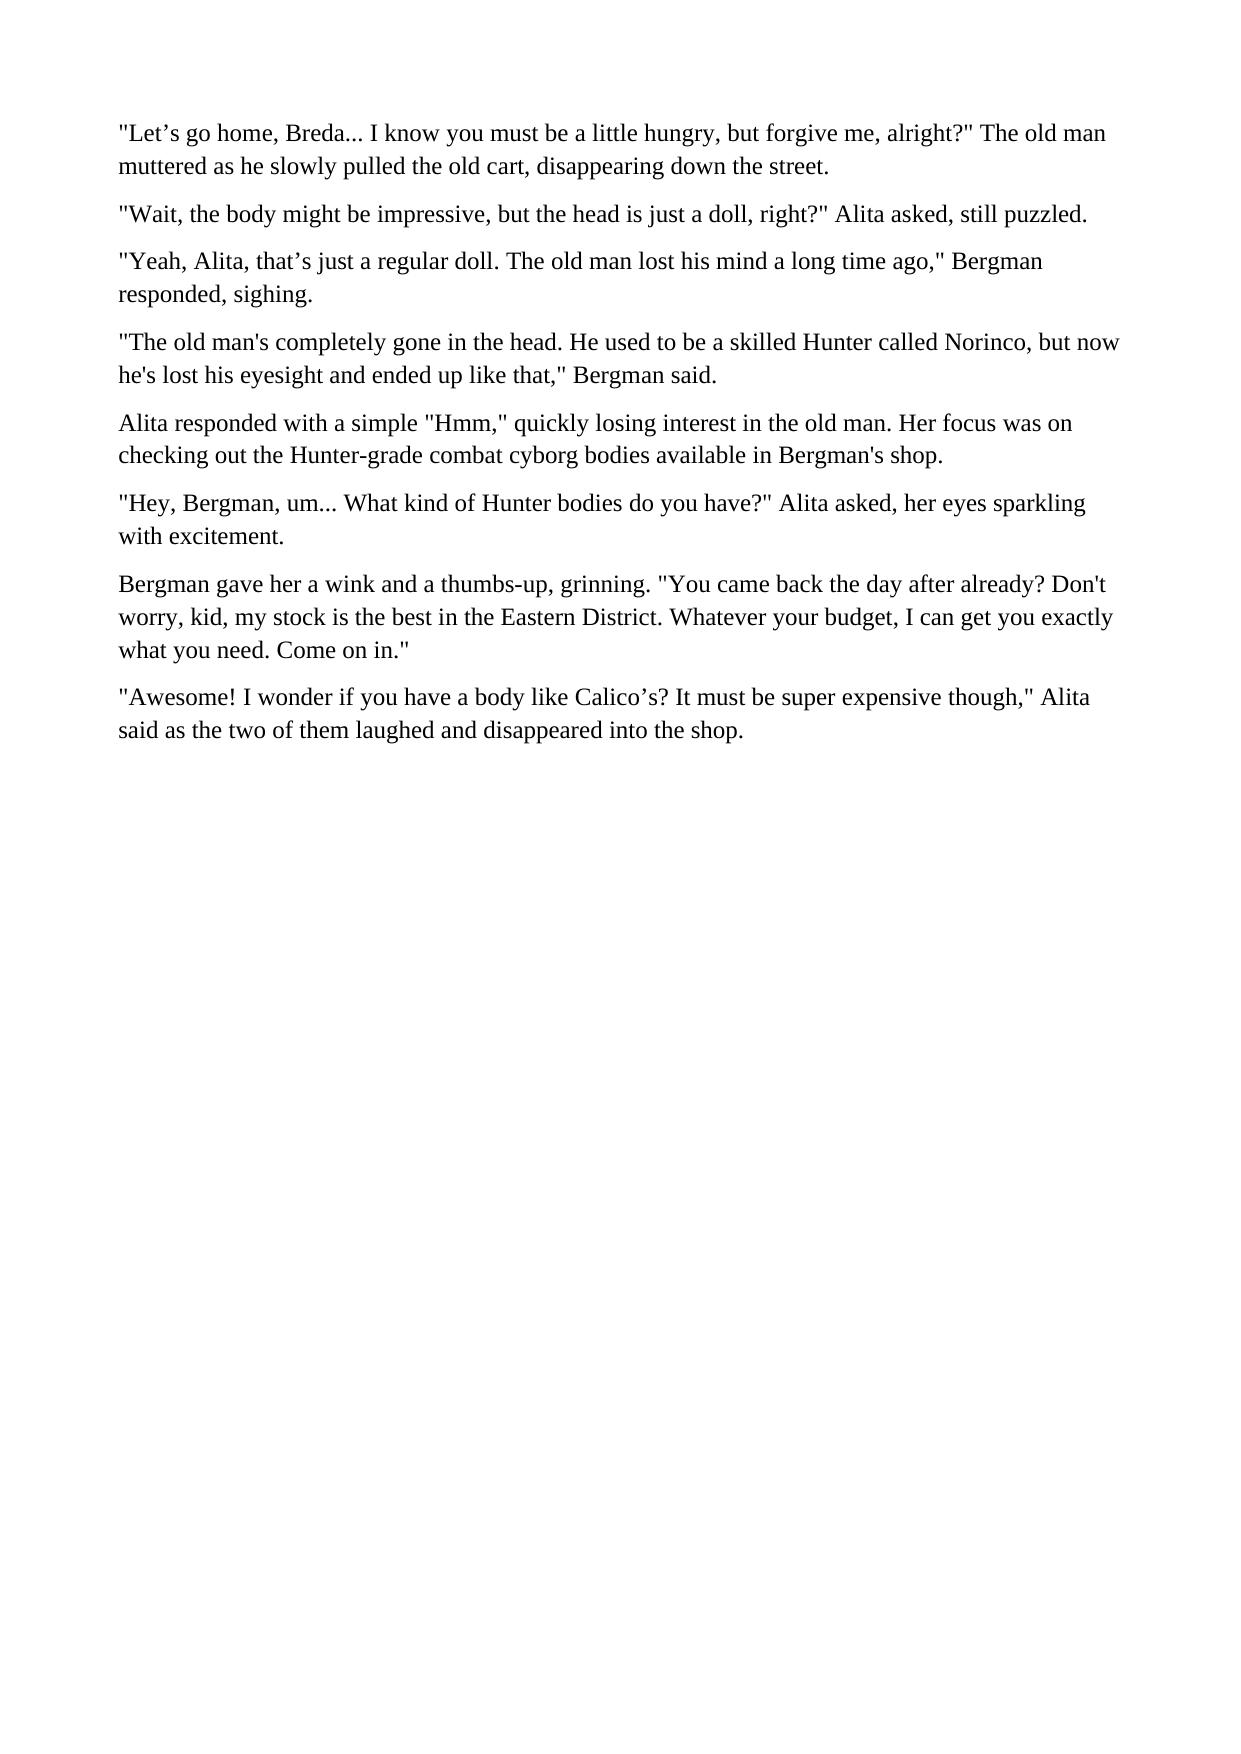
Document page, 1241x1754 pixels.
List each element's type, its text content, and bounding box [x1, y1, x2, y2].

text Alita responded with a simple "Hmm," quickly losing interest in the old man. Her focus was on checking out the Hunter-grade combat cyborg bodies available in Bergman's shop. [118, 408, 1122, 469]
text Bergman gave her a wink and a thumbs-up, grinning. "You came back the day after already? Don't worry, kid, my stock is the best in the Eastern District. Whatever your budget, I can get you exactly what you need. Come on in." [118, 569, 1122, 664]
text "The old man's completely gone in the head. He used to be a skilled Hunter called Norinco, but now he's lost his eyesight and ended up like that," Bergman said. [118, 327, 1122, 389]
text "Let’s go home, Breda... I know you must be a little hungry, but forgive me, alright?" The old man muttered as he slowly pulled the old cart, disappearing down the street. [118, 118, 1122, 180]
text "Hey, Bergman, um... What kind of Hunter bodies do you have?" Alita asked, her eyes sparkling with excitement. [118, 488, 1122, 550]
text "Yeah, Alita, that’s just a regular doll. The old man lost his mind a long time ago," Bergman responded, sighing. [118, 246, 1122, 308]
text "Awesome! I wonder if you have a body like Calico’s? It must be super expensive though," Alita said as the two of them laughed and disappeared into the shop. [118, 682, 1122, 744]
text "Wait, the body might be impressive, but the head is just a doll, right?" Alita asked, still puzzled. [118, 199, 1122, 227]
